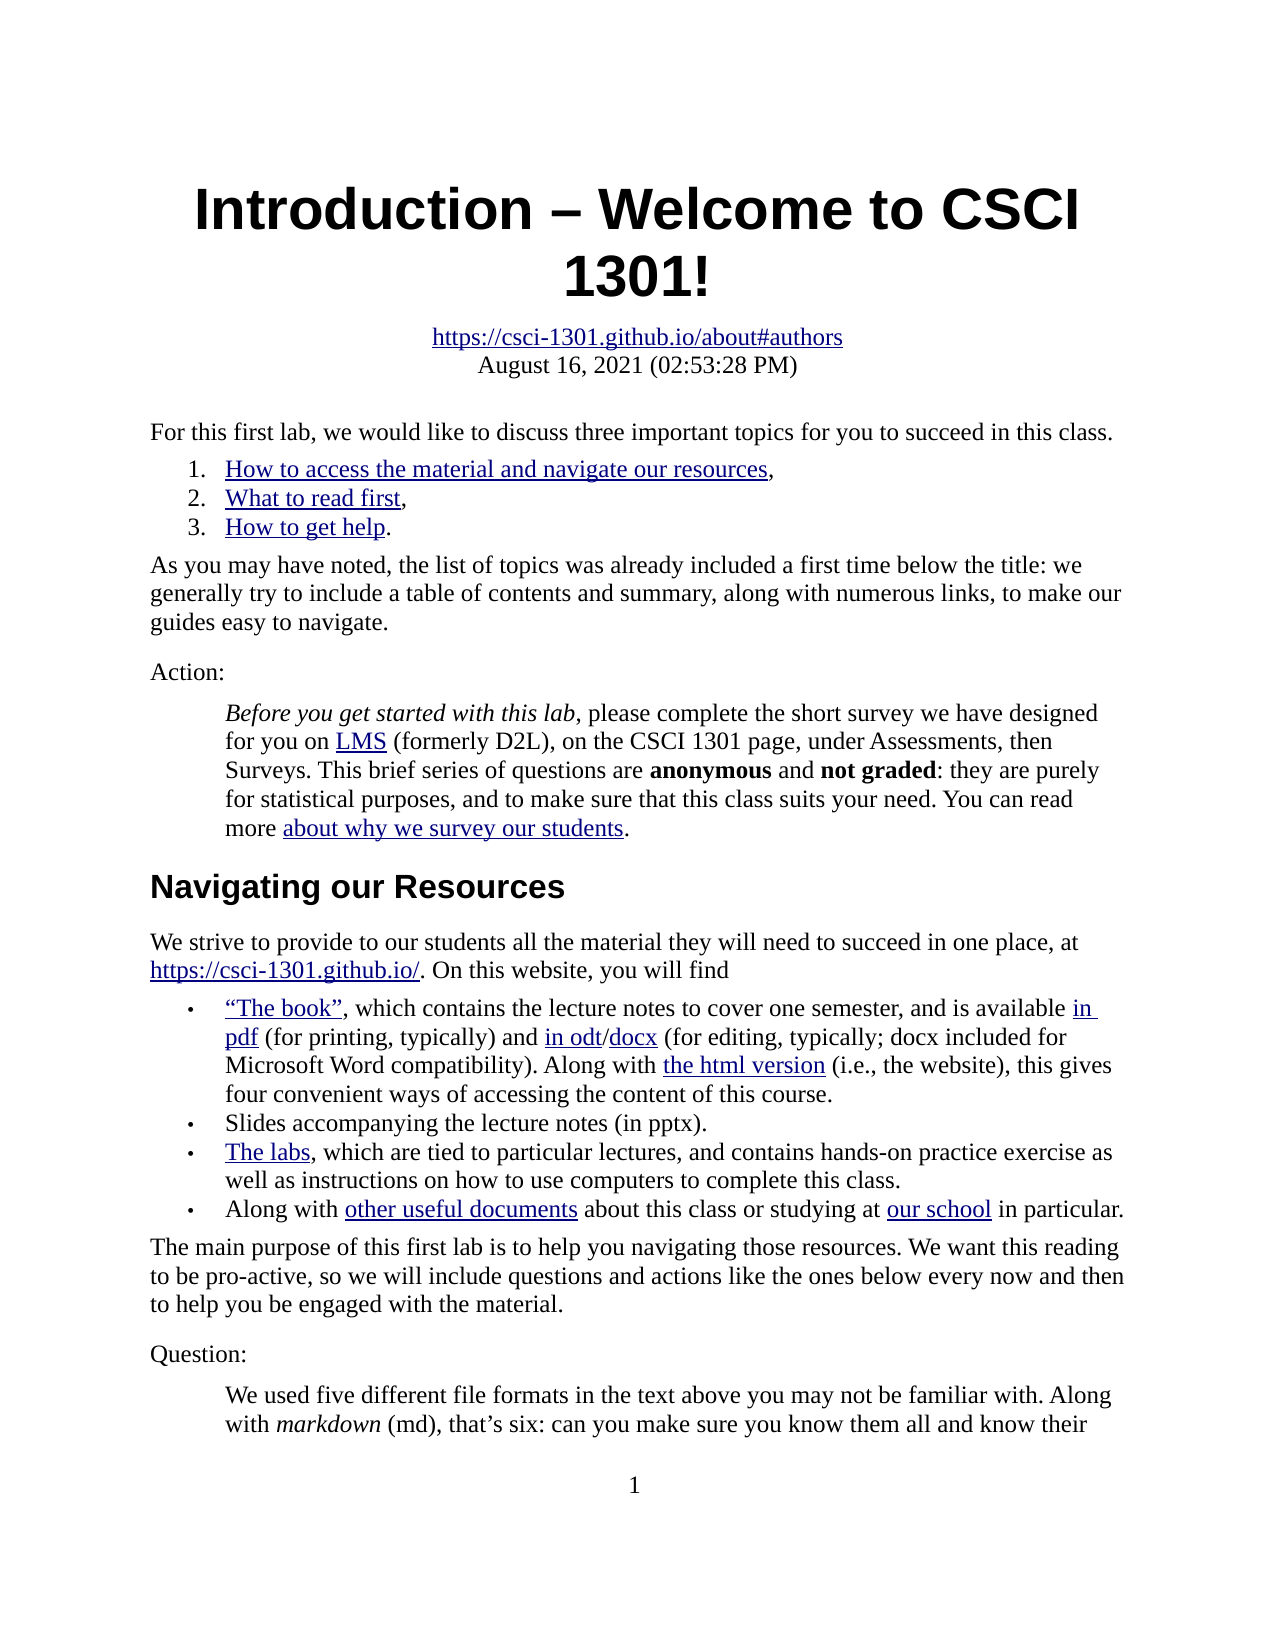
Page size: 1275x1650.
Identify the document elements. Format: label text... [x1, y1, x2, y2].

text As you may have noted, the list of topics was already included a first time below the title: we generally try to include a table of contents and summary, along with numerous links, to make our guides easy to navigate. [150, 550, 1125, 636]
text August 16, 2021 (02:53:28 PM) [150, 350, 1125, 379]
text We used five different file formats in the text above you may not be familiar with. Along with markdown (md), that’s six: can you make sure you know them all and know their [225, 1380, 1125, 1437]
text For this first lab, we would like to discuss three important topics for you to succeed in this class. [150, 417, 1125, 446]
title Introduction – Welcome to CSCI 1301! [150, 175, 1125, 309]
text We strive to provide to our students all the material they will need to succeed in one place, at https://csci-1301.github.io/. On this website, you will find [150, 927, 1125, 984]
list Along with other useful documents about this class or studying at our school in particular. [187, 1194, 1125, 1223]
list How to get help. [187, 512, 1125, 541]
text Action: [150, 657, 1125, 686]
list What to read first, [187, 483, 1125, 512]
list The labs, which are tied to particular lectures, and contains hands-on practice exercise as well as instructions on how to use computers to complete this class. [187, 1137, 1125, 1194]
text The main purpose of this first lab is to help you navigating those resources. We want this reading to be pro-active, so we will include questions and actions like the ones below every now and then to help you be engaged with the material. [150, 1232, 1125, 1318]
text Before you get started with this lab, please complete the short survey we have designed for you on LMS (formerly D2L), on the CSCI 1301 page, under Assessments, then Surveys. This brief series of questions are anonymous and not graded: they are purely for statistical purposes, and to make sure that this class suits your need. You can read more about why we survey our students. [225, 698, 1125, 841]
list How to access the material and navigate our resources, [187, 454, 1125, 483]
list Slides accompanying the lecture notes (in pptx). [187, 1108, 1125, 1137]
list “The book”, which contains the lecture notes to cover one semester, and is available in pdf (for printing, typically) and in odt/docx (for editing, typically; docx included for Microsoft Word compatibility). Along with the html version (i.e., the website), this gives four convenient ways of accessing the content of this course. [187, 993, 1125, 1108]
subtitle Navigating our Resources [150, 866, 1125, 905]
text https://csci-1301.github.io/about#authors [150, 322, 1125, 350]
text Question: [150, 1339, 1125, 1368]
